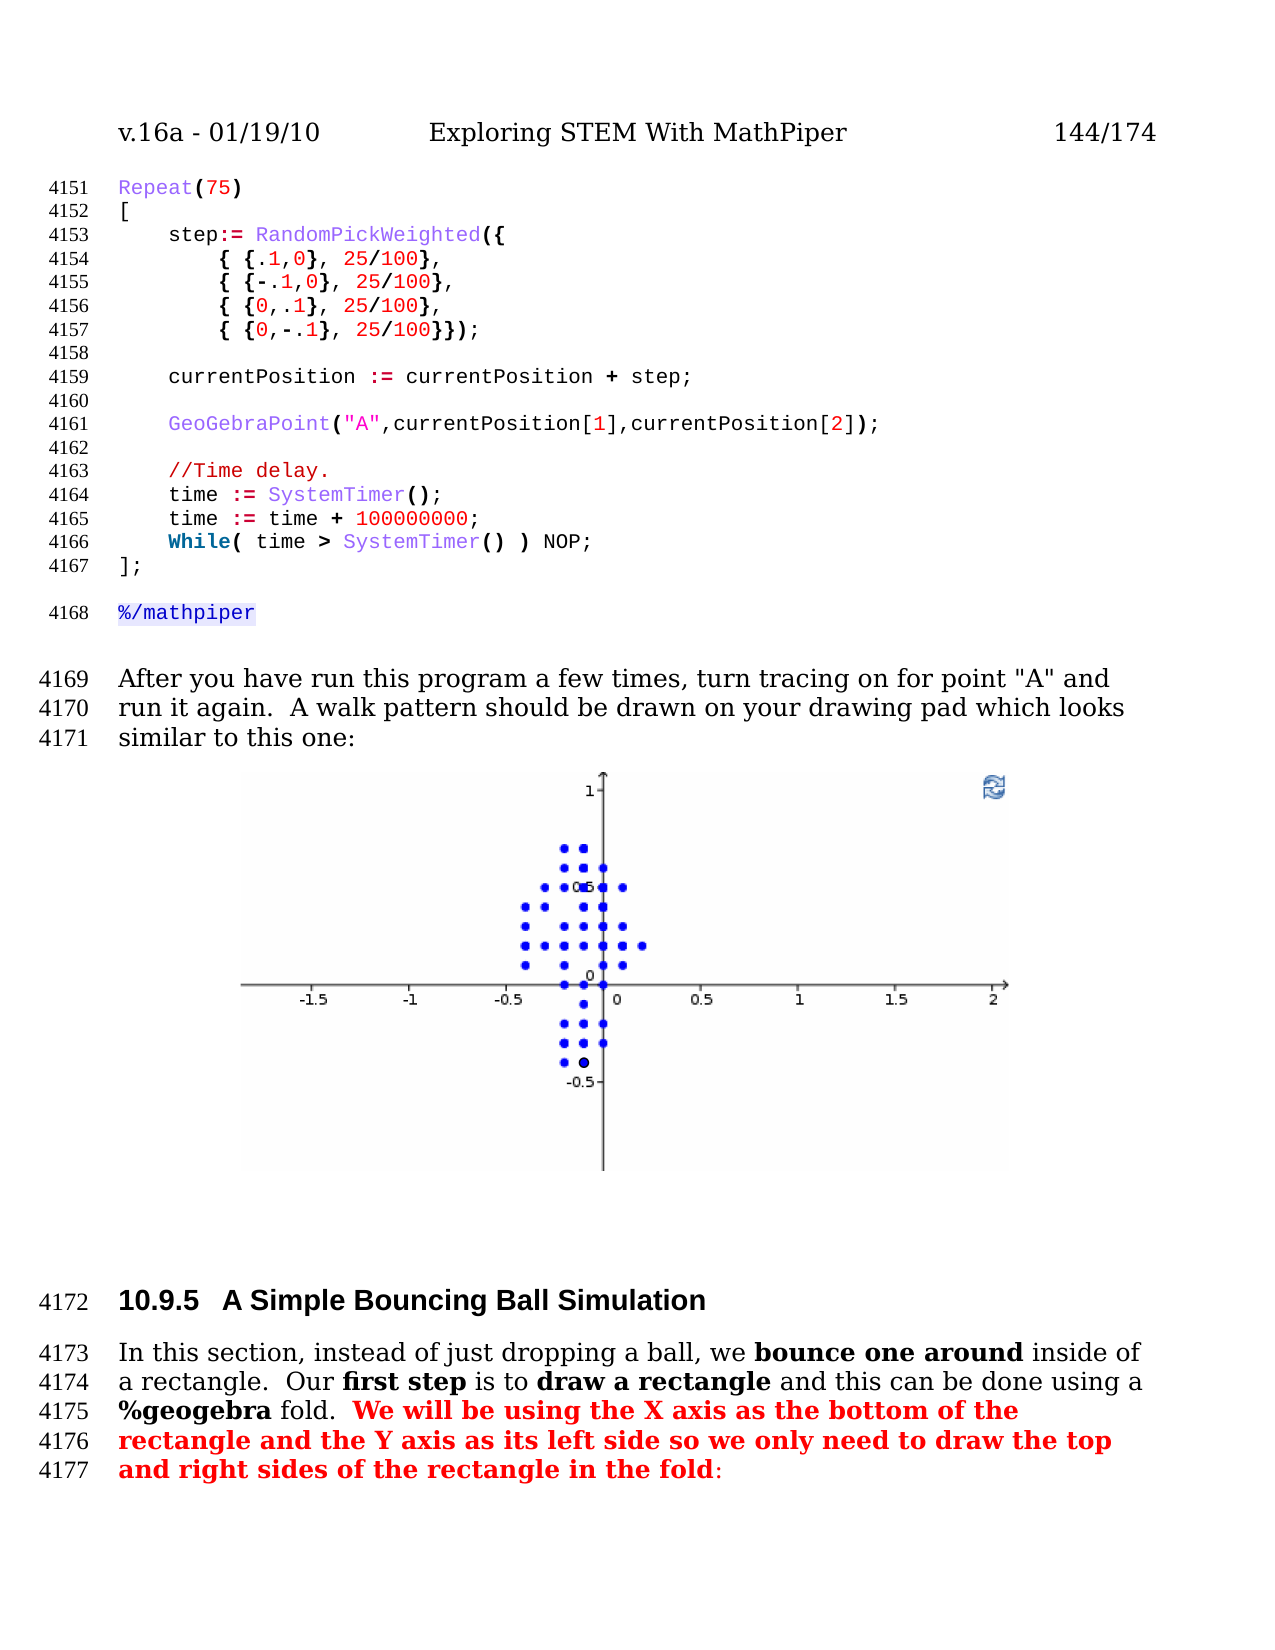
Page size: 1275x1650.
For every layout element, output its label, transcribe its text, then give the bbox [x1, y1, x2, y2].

text [ [118, 200, 1157, 224]
text { {-.1,0}, 25/100}, [118, 271, 1157, 295]
text { {.1,0}, 25/100}, [118, 248, 1157, 271]
text currentPosition := currentPosition + step; [118, 366, 1157, 389]
text GeoGebraPoint("A",currentPosition[1],currentPosition[2]); [118, 413, 1157, 437]
text //Time delay. [118, 461, 1157, 484]
text { {0,.1}, 25/100}, [118, 295, 1157, 319]
text { {0,-.1}, 25/100}}); [118, 319, 1157, 342]
text While( time > SystemTimer() ) NOP; [118, 531, 1157, 555]
text step:= RandomPickWeighted({ [118, 224, 1157, 248]
text time := SystemTimer(); [118, 484, 1157, 508]
text Repeat(75) [118, 177, 1157, 200]
text ]; [118, 555, 1157, 579]
text After you have run this program a few times, turn tracing on for point "A" and run it again. A walk pattern should be drawn on your drawing pad which looks similar to this one: [118, 664, 1157, 752]
text time := time + 100000000; [118, 508, 1157, 531]
subtitle A Simple Bouncing Ball Simulation [118, 1283, 1157, 1317]
text %/mathpiper [118, 602, 1157, 626]
text In this section, instead of just dropping a ball, we bounce one around inside of a rectangle. Our first step is to draw a rectangle and this can be done using a %geogebra fold. We will be using the X axis as the bottom of the rectangle and the Y axis as its left side so we only need to draw the top and right sides of the rectangle in the fold: [118, 1337, 1157, 1484]
picture [240, 772, 1009, 1171]
